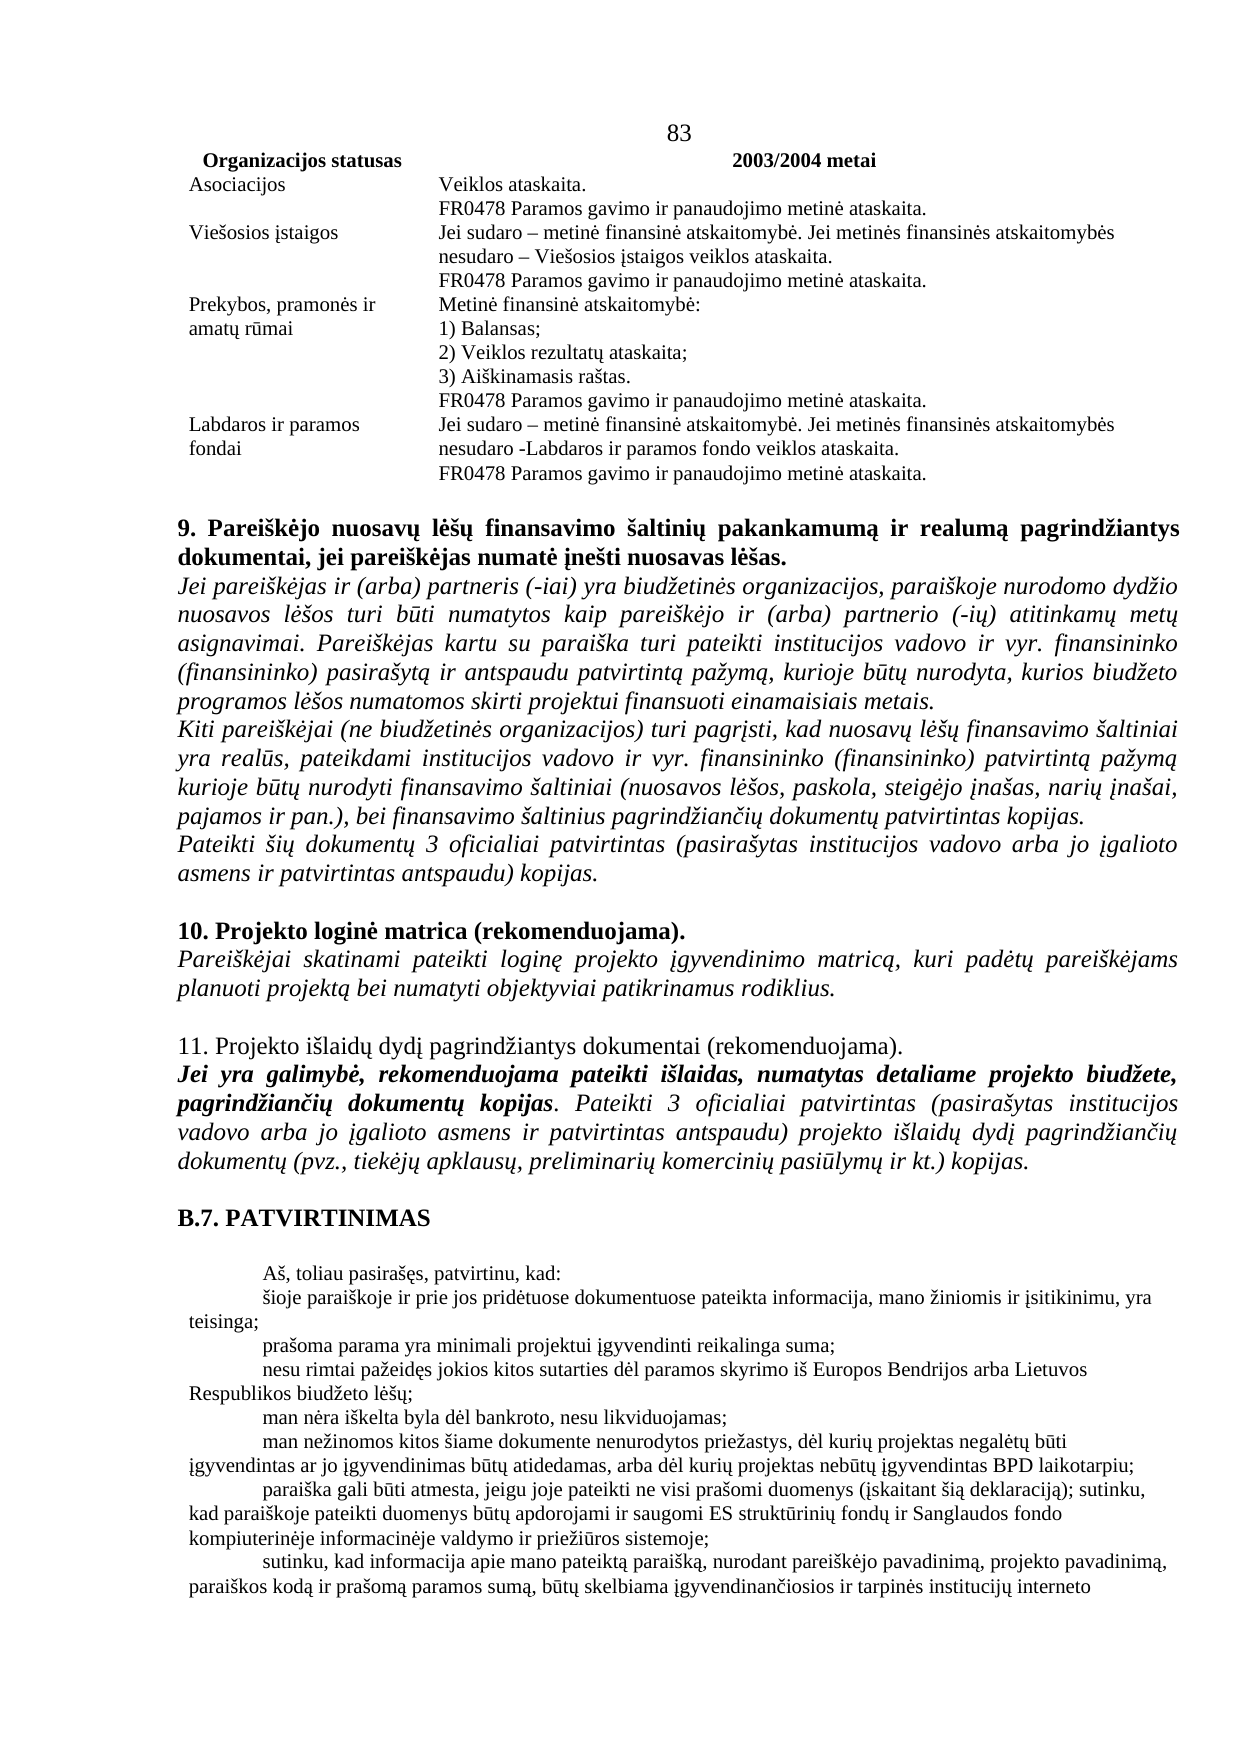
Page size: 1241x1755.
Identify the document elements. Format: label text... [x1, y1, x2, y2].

table_cell Jei sudaro – metinė finansinė atskaitomybė. Jei metinės finansinės atskaitomybės nesudaro – Viešosios įstaigos veiklos ataskaita. FR0478 Paramos gavimo ir panaudojimo metinė ataskaita. [427, 220, 1181, 292]
text 11. Projekto išlaidų dydį pagrindžiantys dokumentai (rekomenduojama). [177, 1031, 1181, 1059]
text Jei yra galimybė, rekomenduojama pateikti išlaidas, numatytas detaliame projekto biudžete, pagrindžiančių dokumentų kopijas. Pateikti 3 oficialiai patvirtintas (pasirašytas institucijos vadovo arba jo įgalioto asmens ir patvirtintas antspaudu) projekto išlaidų dydį pagrindžiančių dokumentų (pvz., tiekėjų apklausų, preliminarių komercinių pasiūlymų ir kt.) kopijas. [177, 1059, 1181, 1174]
text 10. Projekto loginė matrica (rekomenduojama). [177, 916, 1181, 944]
table_cell Labdaros ir paramos fondai [177, 412, 427, 484]
table_cell Viešosios įstaigos [177, 220, 427, 292]
text B.7. PATVIRTINIMAS [177, 1203, 1181, 1232]
table_header Organizacijos statusas [177, 148, 427, 172]
text Jei pareiškėjas ir (arba) partneris (-iai) yra biudžetinės organizacijos, paraiškoje nurodomo dydžio nuosavos lėšos turi būti numatytos kaip pareiškėjo ir (arba) partnerio (-ių) atitinkamų metų asignavimai. Pareiškėjas kartu su paraiška turi pateikti institucijos vadovo ir vyr. finansininko (finansininko) pasirašytą ir antspaudu patvirtintą pažymą, kurioje būtų nurodyta, kurios biudžeto programos lėšos numatomos skirti projektui finansuoti einamaisiais metais. [177, 571, 1181, 714]
table_cell Asociacijos [177, 172, 427, 220]
table_cell Metinė finansinė atskaitomybė: 1) Balansas; 2) Veiklos rezultatų ataskaita; 3) Aiškinamasis raštas. FR0478 Paramos gavimo ir panaudojimo metinė ataskaita. [427, 292, 1181, 412]
table_cell Veiklos ataskaita. FR0478 Paramos gavimo ir panaudojimo metinė ataskaita. [427, 172, 1181, 220]
table_header Aš, toliau pasirašęs, patvirtinu, kad: šioje paraiškoje ir prie jos pridėtuose dokumentuose pateikta informacija, mano žiniomis ir įsitikinimu, yra teisinga; prašoma parama yra minimali projektui įgyvendinti reikalinga suma; nesu rimtai pažeidęs jokios kitos sutarties dėl paramos skyrimo iš Europos Bendrijos arba Lietuvos Respublikos biudžeto lėšų; man nėra iškelta byla dėl bankroto, nesu likviduojamas; man nežinomos kitos šiame dokumente nenurodytos priežastys, dėl kurių projektas negalėtų būti įgyvendintas ar jo įgyvendinimas būtų atidedamas, arba dėl kurių projektas nebūtų įgyvendintas BPD laikotarpiu; paraiška gali būti atmesta, jeigu joje pateikti ne visi prašomi duomenys (įskaitant šią deklaraciją); sutinku, kad paraiškoje pateikti duomenys būtų apdorojami ir saugomi ES struktūrinių fondų ir Sanglaudos fondo kompiuterinėje informacinėje valdymo ir priežiūros sistemoje; sutinku, kad informacija apie mano pateiktą paraišką, nurodant pareiškėjo pavadinimą, projekto pavadinimą, paraiškos kodą ir prašomą paramos sumą, būtų skelbiama įgyvendinančiosios ir tarpinės institucijų interneto [177, 1261, 1181, 1598]
text Pareiškėjai skatinami pateikti loginę projekto įgyvendinimo matricą, kuri padėtų pareiškėjams planuoti projektą bei numatyti objektyviai patikrinamus rodiklius. [177, 944, 1181, 1002]
table_cell Prekybos, pramonės ir amatų rūmai [177, 292, 427, 412]
text Kiti pareiškėjai (ne biudžetinės organizacijos) turi pagrįsti, kad nuosavų lėšų finansavimo šaltiniai yra realūs, pateikdami institucijos vadovo ir vyr. finansininko (finansininko) patvirtintą pažymą kurioje būtų nurodyti finansavimo šaltiniai (nuosavos lėšos, paskola, steigėjo įnašas, narių įnašai, pajamos ir pan.), bei finansavimo šaltinius pagrindžiančių dokumentų patvirtintas kopijas. [177, 714, 1181, 829]
table_header 2003/2004 metai [427, 148, 1181, 172]
table_cell Jei sudaro – metinė finansinė atskaitomybė. Jei metinės finansinės atskaitomybės nesudaro -Labdaros ir paramos fondo veiklos ataskaita. FR0478 Paramos gavimo ir panaudojimo metinė ataskaita. [427, 412, 1181, 484]
text 9. Pareiškėjo nuosavų lėšų finansavimo šaltinių pakankamumą ir realumą pagrindžiantys dokumentai, jei pareiškėjas numatė įnešti nuosavas lėšas. [177, 513, 1181, 571]
text Pateikti šių dokumentų 3 oficialiai patvirtintas (pasirašytas institucijos vadovo arba jo įgalioto asmens ir patvirtintas antspaudu) kopijas. [177, 829, 1181, 887]
